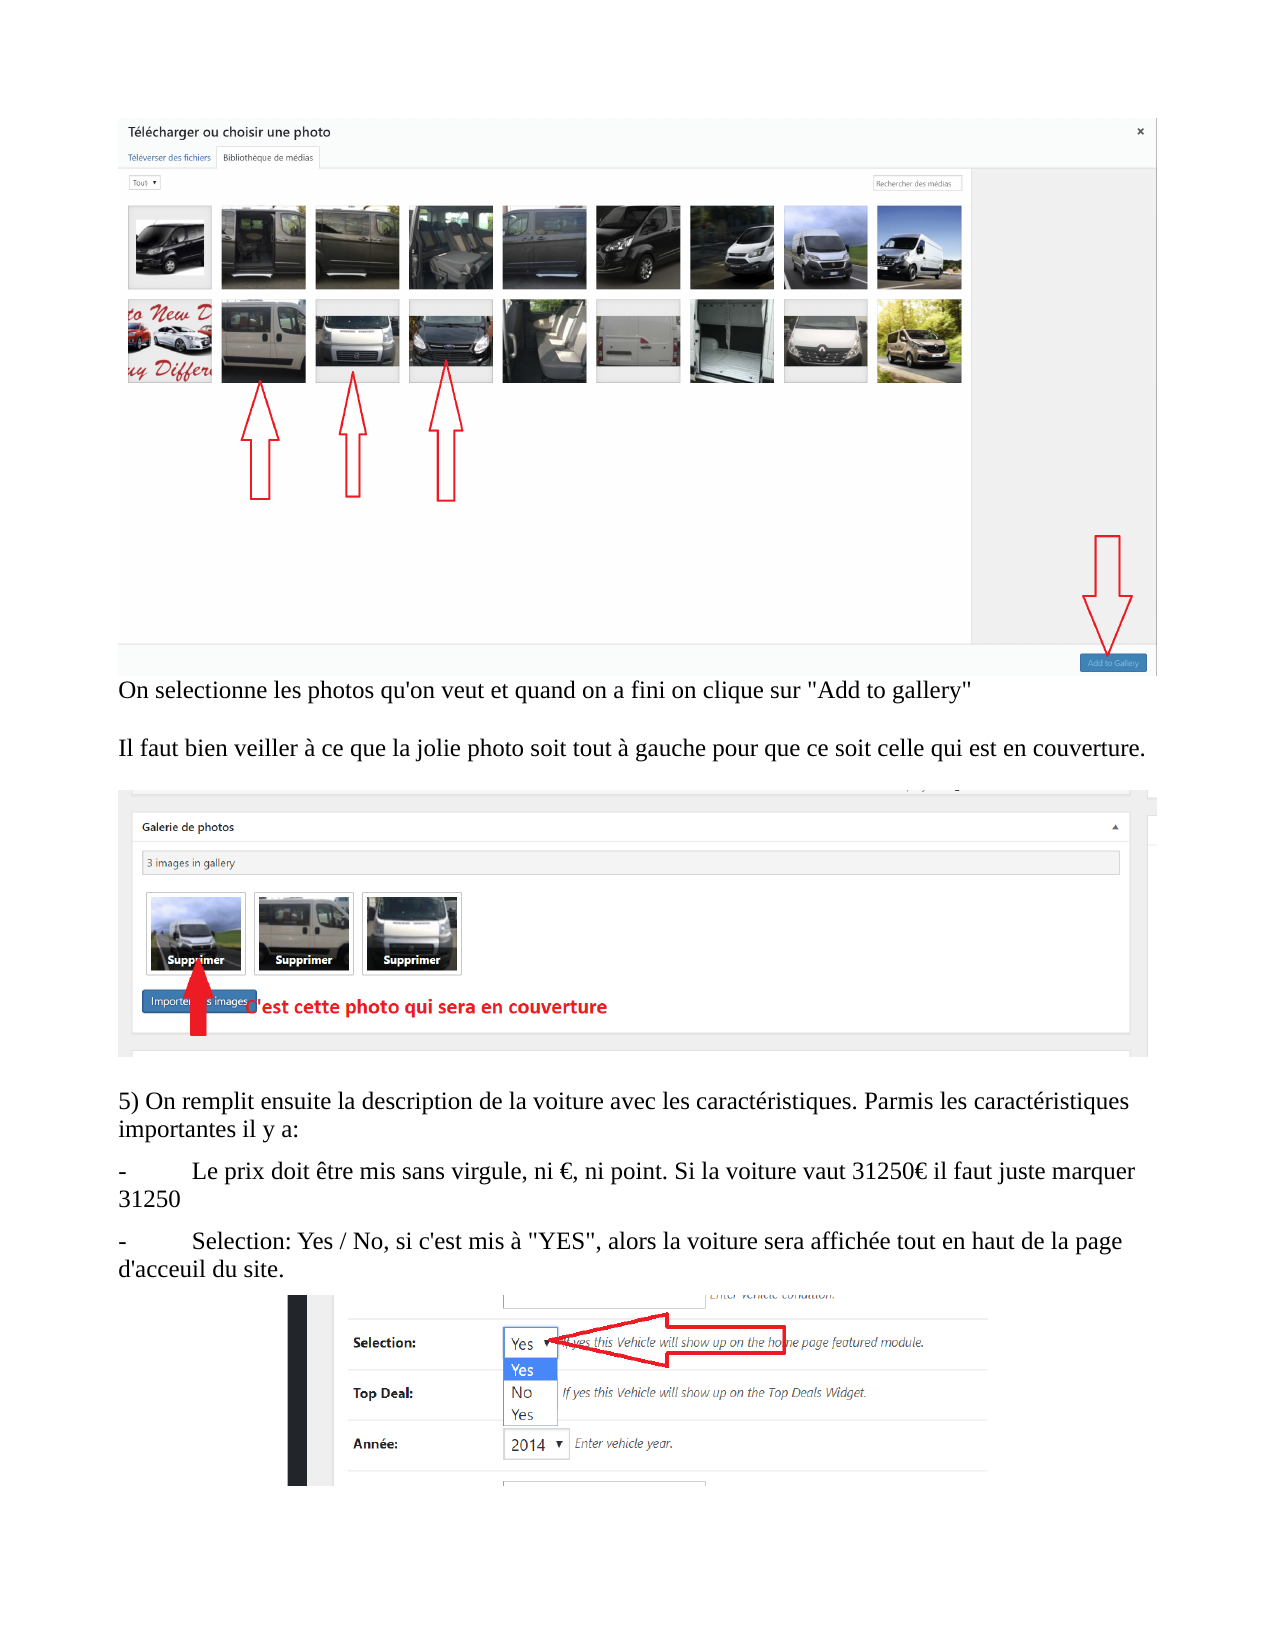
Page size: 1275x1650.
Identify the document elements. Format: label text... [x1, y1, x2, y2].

picture [118, 790, 1157, 1057]
text 5) On remplit ensuite la description de la voiture avec les caractéristiques. Parmis les caractéristiques importantes il y a: [118, 1086, 1157, 1143]
picture [287, 1295, 988, 1488]
text - Le prix doit être mis sans virgule, ni €, ni point. Si la voiture vaut 31250€ il faut juste marquer 31250 [118, 1156, 1157, 1213]
text On selectionne les photos qu'on veut et quand on a fini on clique sur "Add to gallery" [118, 676, 1157, 704]
text Il faut bien veiller à ce que la jolie photo soit tout à gauche pour que ce soit celle qui est en couverture. [118, 733, 1157, 762]
text - Selection: Yes / No, si c'est mis à "YES", alors la voiture sera affichée tout en haut de la page d'acceuil du site. [118, 1226, 1157, 1283]
picture [118, 118, 1157, 676]
